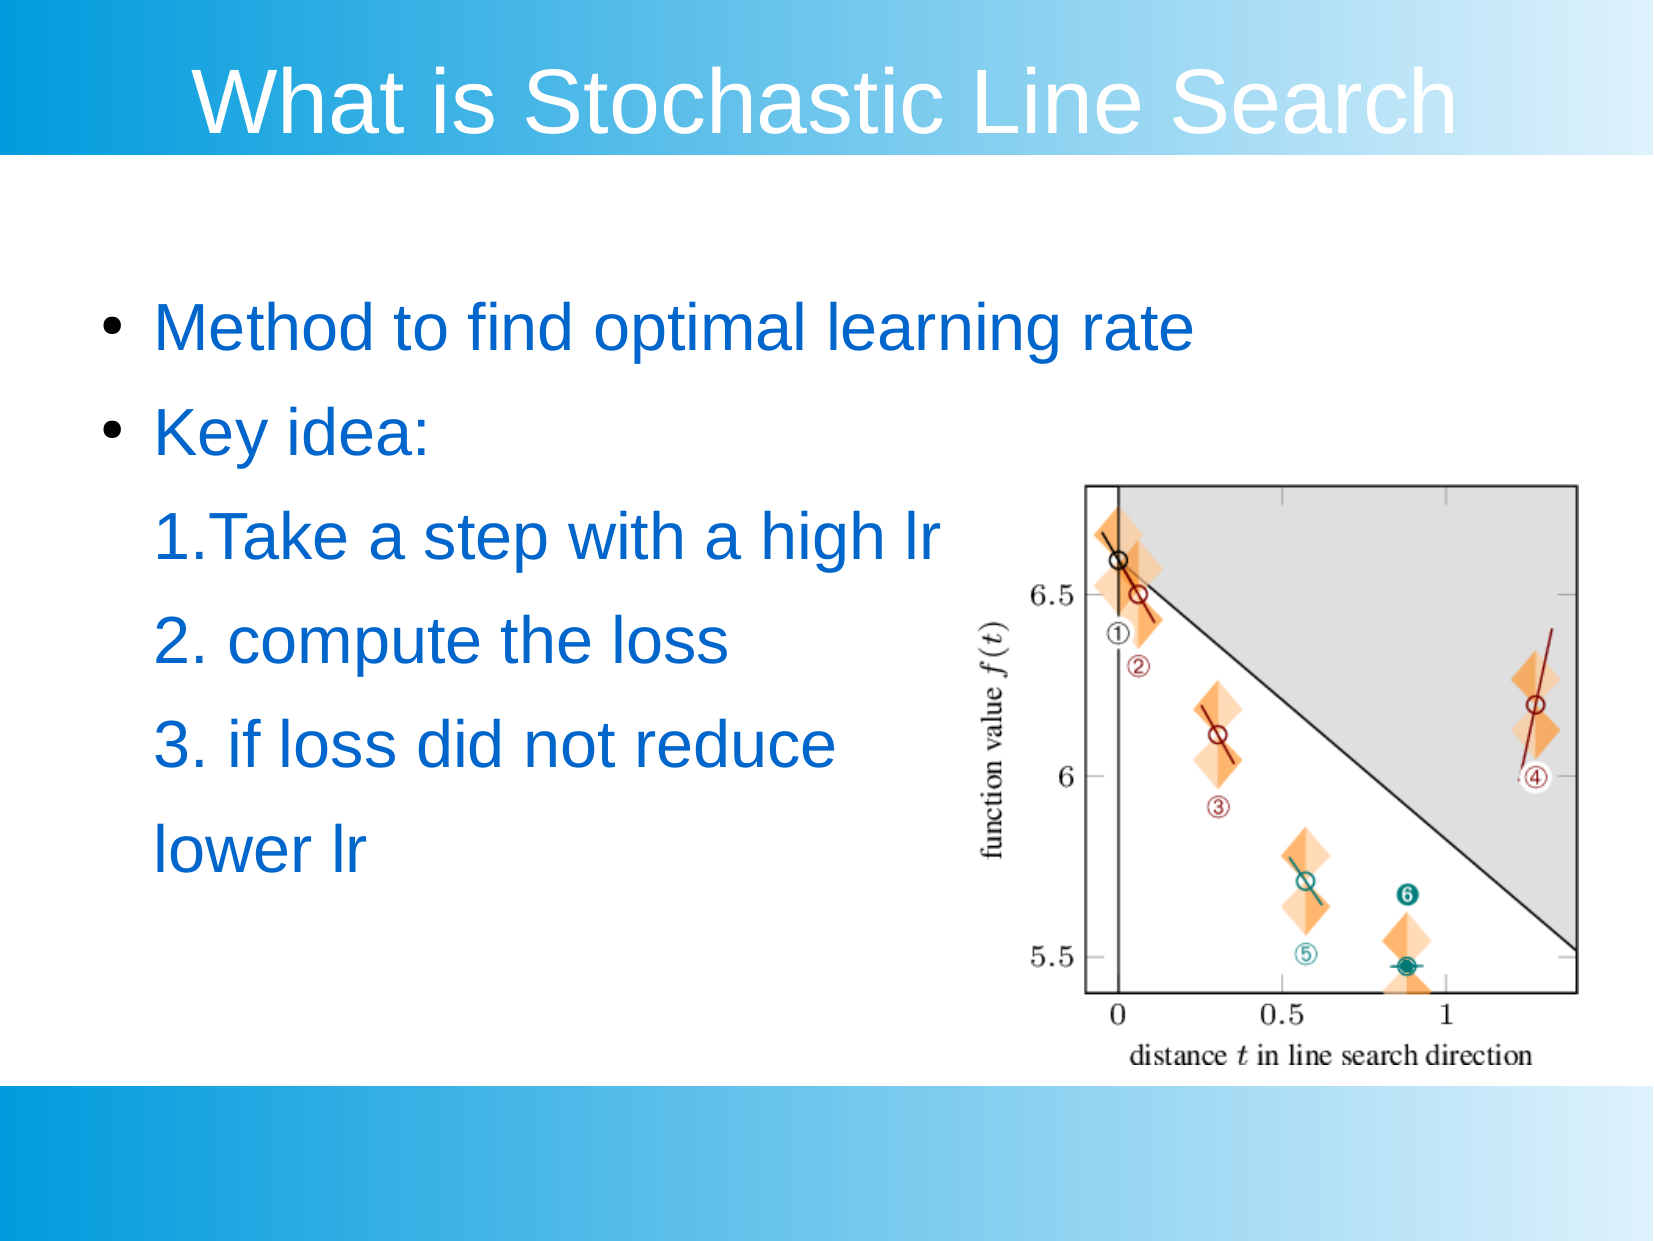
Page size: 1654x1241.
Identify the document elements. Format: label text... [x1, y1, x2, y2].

picture [975, 483, 1579, 1066]
title What is Stochastic Line Search [82, 49, 1571, 155]
list Method to find optimal learning rate Key idea: 1.Take a step with a high lr 2. compute the loss 3. if loss did not reduce lower lr [82, 290, 1571, 1010]
